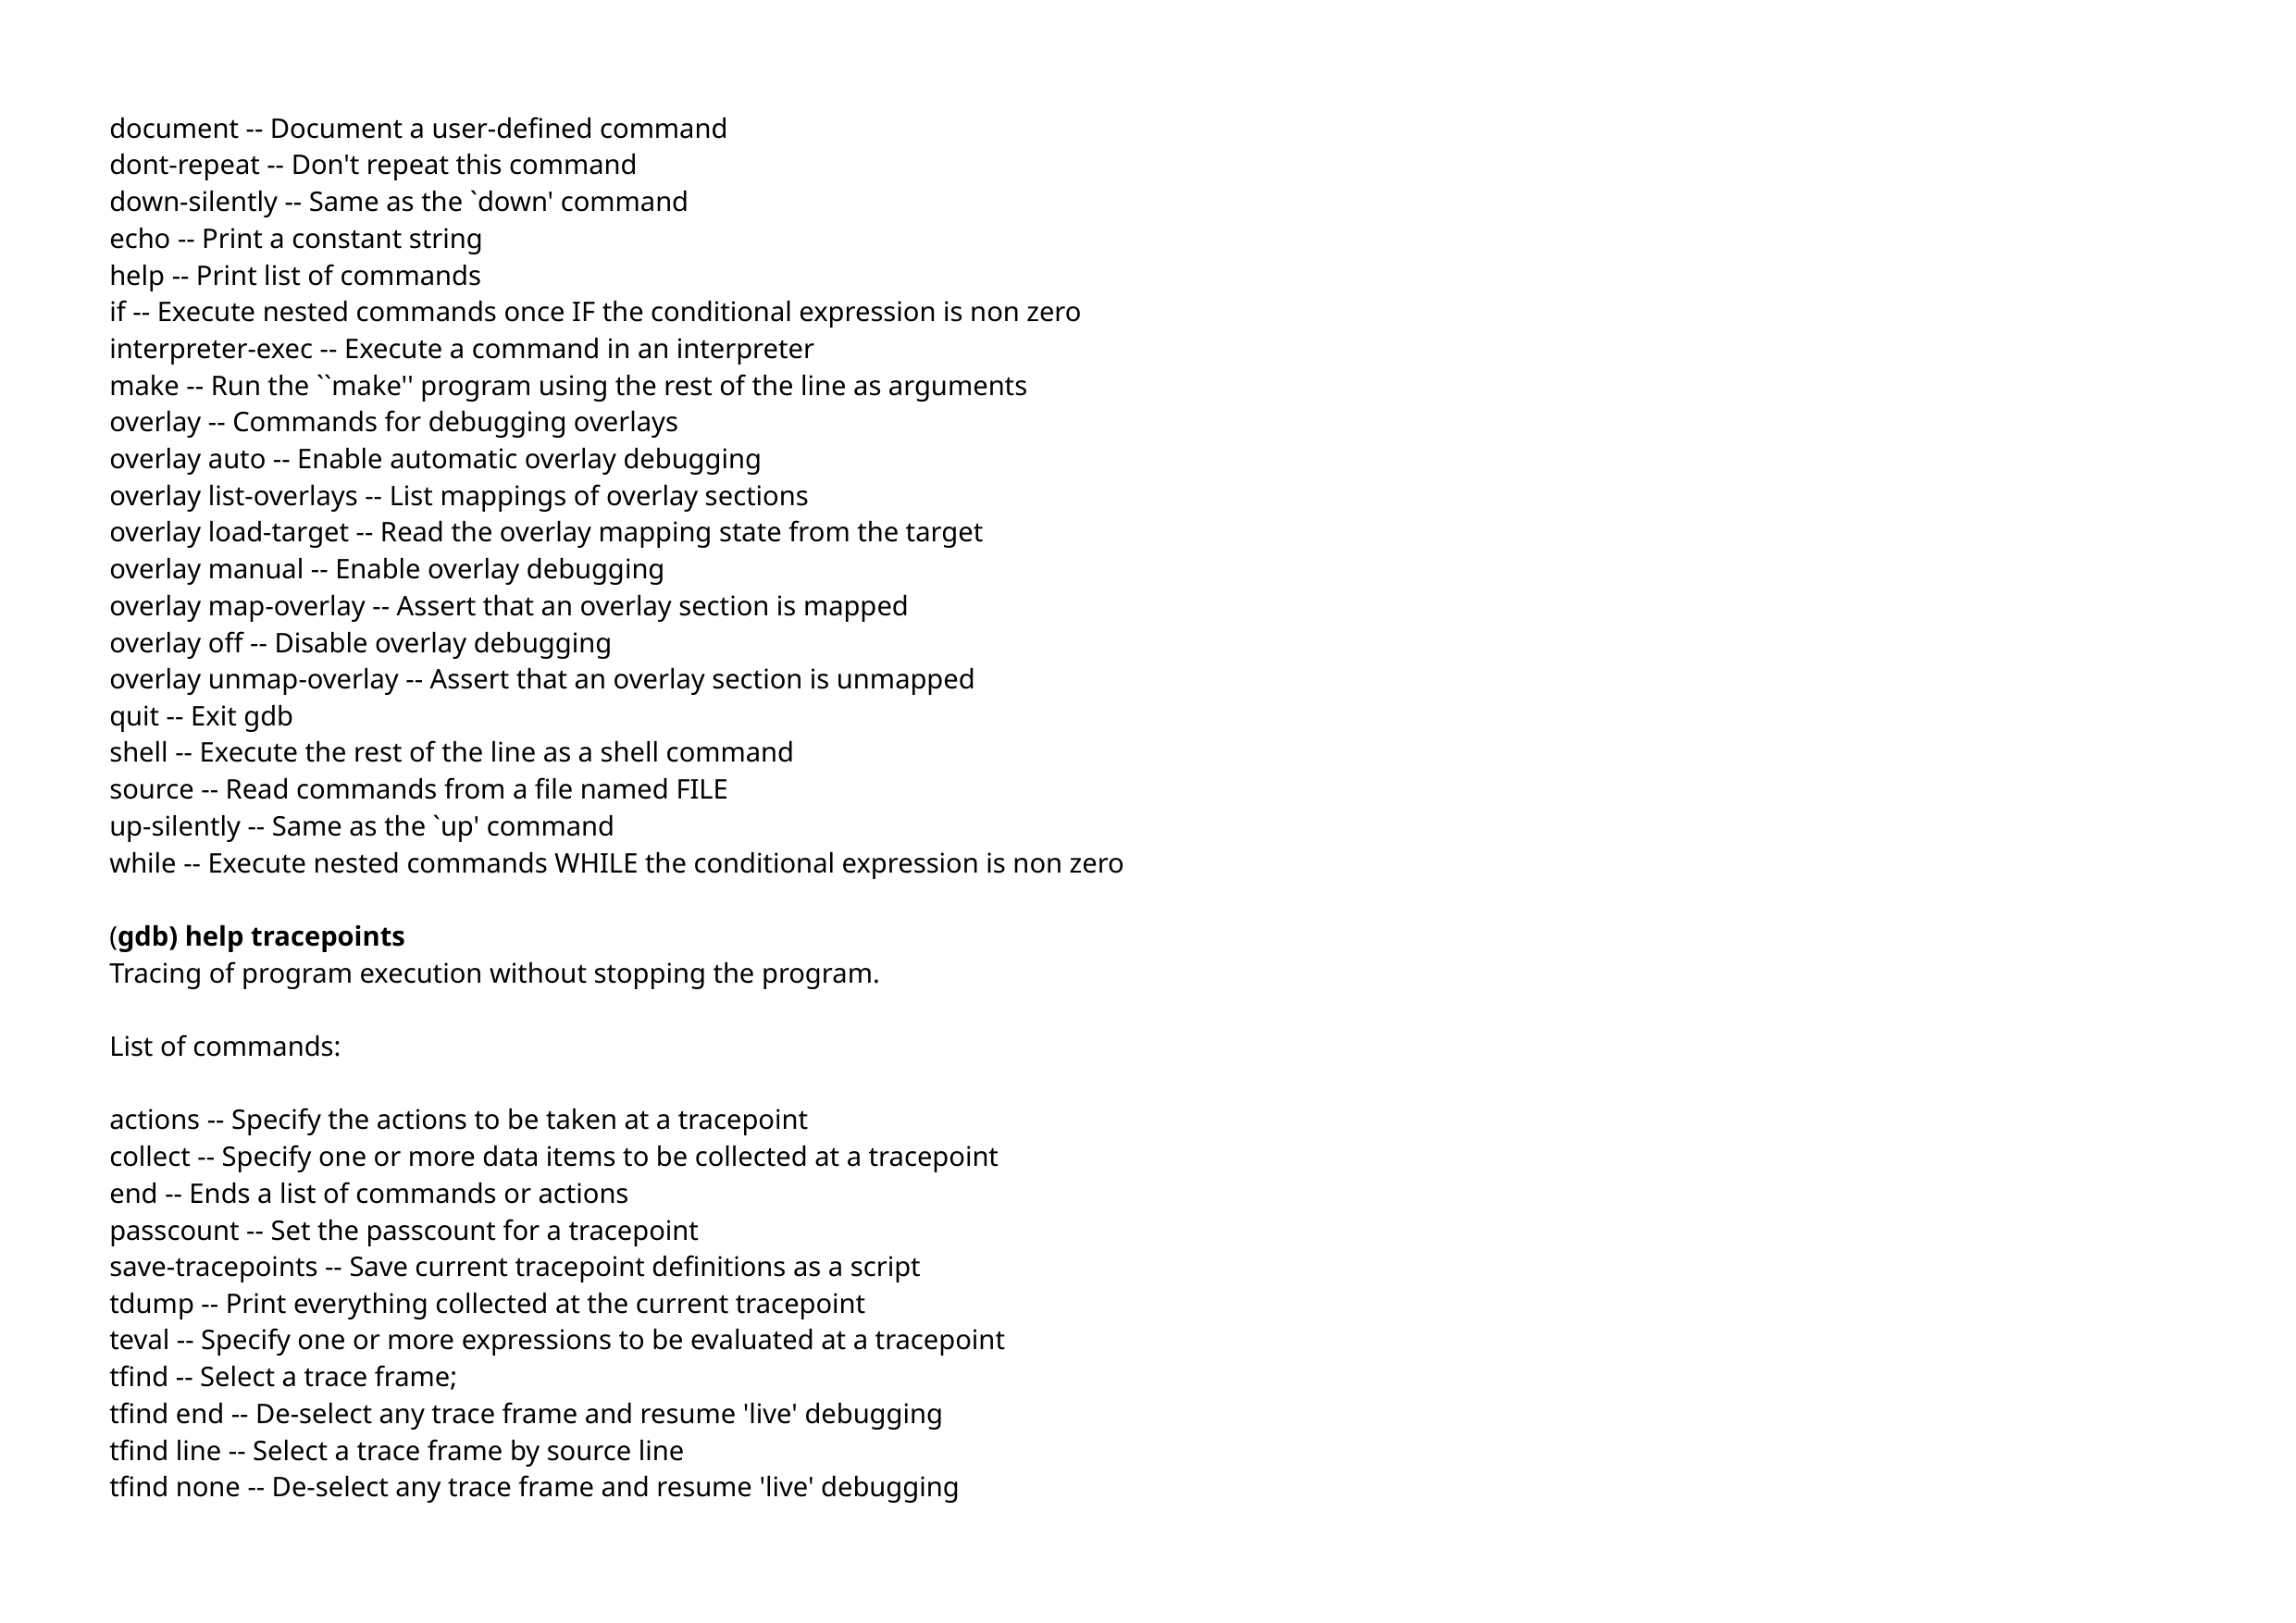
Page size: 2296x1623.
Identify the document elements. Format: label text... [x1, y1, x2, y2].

text document -- Document a user-defined command dont-repeat -- Don't repeat this command down-silently -- Same as the `down' command echo -- Print a constant string help -- Print list of commands if -- Execute nested commands once IF the conditional expression is non zero interpreter-exec -- Execute a command in an interpreter make -- Run the ``make'' program using the rest of the line as arguments overlay -- Commands for debugging overlays overlay auto -- Enable automatic overlay debugging overlay list-overlays -- List mappings of overlay sections overlay load-target -- Read the overlay mapping state from the target overlay manual -- Enable overlay debugging overlay map-overlay -- Assert that an overlay section is mapped overlay off -- Disable overlay debugging overlay unmap-overlay -- Assert that an overlay section is unmapped quit -- Exit gdb shell -- Execute the rest of the line as a shell command source -- Read commands from a file named FILE up-silently -- Same as the `up' command while -- Execute nested commands WHILE the conditional expression is non zero (gdb) help tracepoints Tracing of program execution without stopping the program. List of commands: actions -- Specify the actions to be taken at a tracepoint collect -- Specify one or more data items to be collected at a tracepoint end -- Ends a list of commands or actions passcount -- Set the passcount for a tracepoint save-tracepoints -- Save current tracepoint definitions as a script tdump -- Print everything collected at the current tracepoint teval -- Specify one or more expressions to be evaluated at a tracepoint tfind -- Select a trace frame; tfind end -- De-select any trace frame and resume 'live' debugging tfind line -- Select a trace frame by source line tfind none -- De-select any trace frame and resume 'live' debugging [109, 109, 2278, 1505]
